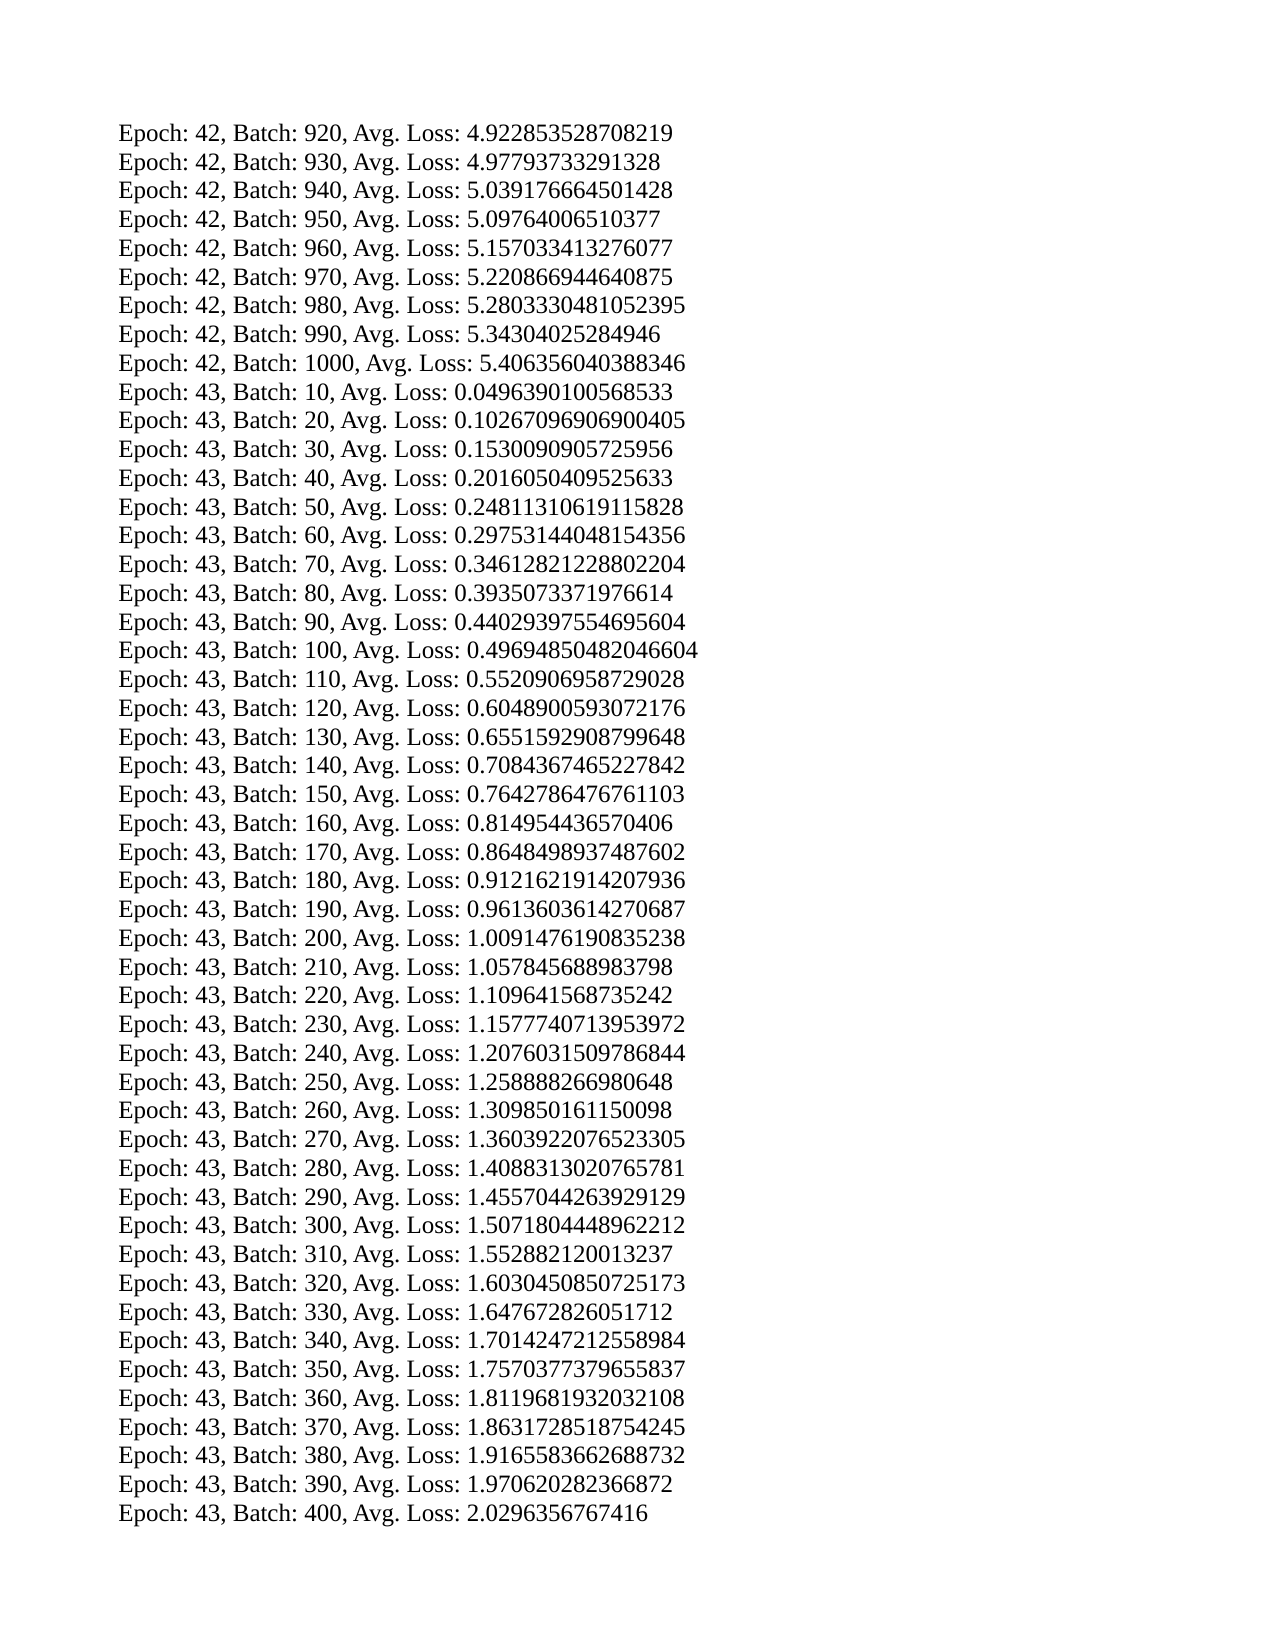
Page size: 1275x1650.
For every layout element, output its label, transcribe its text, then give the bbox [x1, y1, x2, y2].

text Epoch: 43, Batch: 350, Avg. Loss: 1.7570377379655837 [118, 1354, 1157, 1383]
text Epoch: 43, Batch: 300, Avg. Loss: 1.5071804448962212 [118, 1211, 1157, 1239]
text Epoch: 43, Batch: 90, Avg. Loss: 0.44029397554695604 [118, 607, 1157, 636]
text Epoch: 42, Batch: 980, Avg. Loss: 5.2803330481052395 [118, 291, 1157, 319]
text Epoch: 43, Batch: 40, Avg. Loss: 0.2016050409525633 [118, 463, 1157, 492]
text Epoch: 42, Batch: 950, Avg. Loss: 5.09764006510377 [118, 204, 1157, 233]
text Epoch: 43, Batch: 390, Avg. Loss: 1.970620282366872 [118, 1469, 1157, 1498]
text Epoch: 43, Batch: 270, Avg. Loss: 1.3603922076523305 [118, 1124, 1157, 1153]
text Epoch: 43, Batch: 160, Avg. Loss: 0.814954436570406 [118, 808, 1157, 837]
text Epoch: 43, Batch: 120, Avg. Loss: 0.6048900593072176 [118, 693, 1157, 722]
text Epoch: 42, Batch: 940, Avg. Loss: 5.039176664501428 [118, 176, 1157, 204]
text Epoch: 43, Batch: 110, Avg. Loss: 0.5520906958729028 [118, 664, 1157, 693]
text Epoch: 43, Batch: 370, Avg. Loss: 1.8631728518754245 [118, 1412, 1157, 1441]
text Epoch: 43, Batch: 20, Avg. Loss: 0.10267096906900405 [118, 406, 1157, 434]
text Epoch: 43, Batch: 70, Avg. Loss: 0.34612821228802204 [118, 549, 1157, 578]
text Epoch: 43, Batch: 210, Avg. Loss: 1.057845688983798 [118, 952, 1157, 981]
text Epoch: 43, Batch: 200, Avg. Loss: 1.0091476190835238 [118, 923, 1157, 952]
text Epoch: 43, Batch: 140, Avg. Loss: 0.7084367465227842 [118, 751, 1157, 779]
text Epoch: 43, Batch: 280, Avg. Loss: 1.4088313020765781 [118, 1153, 1157, 1182]
text Epoch: 42, Batch: 990, Avg. Loss: 5.34304025284946 [118, 319, 1157, 348]
text Epoch: 43, Batch: 170, Avg. Loss: 0.8648498937487602 [118, 837, 1157, 866]
text Epoch: 43, Batch: 330, Avg. Loss: 1.647672826051712 [118, 1297, 1157, 1326]
text Epoch: 43, Batch: 220, Avg. Loss: 1.109641568735242 [118, 981, 1157, 1009]
text Epoch: 43, Batch: 400, Avg. Loss: 2.0296356767416 [118, 1498, 1157, 1527]
text Epoch: 43, Batch: 230, Avg. Loss: 1.1577740713953972 [118, 1009, 1157, 1038]
text Epoch: 43, Batch: 190, Avg. Loss: 0.9613603614270687 [118, 894, 1157, 923]
text Epoch: 42, Batch: 930, Avg. Loss: 4.97793733291328 [118, 147, 1157, 176]
text Epoch: 43, Batch: 30, Avg. Loss: 0.1530090905725956 [118, 434, 1157, 463]
text Epoch: 43, Batch: 290, Avg. Loss: 1.4557044263929129 [118, 1182, 1157, 1211]
text Epoch: 43, Batch: 150, Avg. Loss: 0.7642786476761103 [118, 779, 1157, 808]
text Epoch: 42, Batch: 1000, Avg. Loss: 5.406356040388346 [118, 348, 1157, 377]
text Epoch: 43, Batch: 240, Avg. Loss: 1.2076031509786844 [118, 1038, 1157, 1067]
text Epoch: 43, Batch: 380, Avg. Loss: 1.9165583662688732 [118, 1441, 1157, 1469]
text Epoch: 43, Batch: 10, Avg. Loss: 0.0496390100568533 [118, 377, 1157, 406]
text Epoch: 42, Batch: 960, Avg. Loss: 5.157033413276077 [118, 233, 1157, 262]
text Epoch: 42, Batch: 970, Avg. Loss: 5.220866944640875 [118, 262, 1157, 291]
text Epoch: 42, Batch: 920, Avg. Loss: 4.922853528708219 [118, 118, 1157, 147]
text Epoch: 43, Batch: 310, Avg. Loss: 1.552882120013237 [118, 1239, 1157, 1268]
text Epoch: 43, Batch: 130, Avg. Loss: 0.6551592908799648 [118, 722, 1157, 751]
text Epoch: 43, Batch: 180, Avg. Loss: 0.9121621914207936 [118, 866, 1157, 894]
text Epoch: 43, Batch: 360, Avg. Loss: 1.8119681932032108 [118, 1383, 1157, 1412]
text Epoch: 43, Batch: 260, Avg. Loss: 1.309850161150098 [118, 1096, 1157, 1124]
text Epoch: 43, Batch: 340, Avg. Loss: 1.7014247212558984 [118, 1326, 1157, 1354]
text Epoch: 43, Batch: 250, Avg. Loss: 1.258888266980648 [118, 1067, 1157, 1096]
text Epoch: 43, Batch: 320, Avg. Loss: 1.6030450850725173 [118, 1268, 1157, 1297]
text Epoch: 43, Batch: 100, Avg. Loss: 0.49694850482046604 [118, 636, 1157, 664]
text Epoch: 43, Batch: 60, Avg. Loss: 0.29753144048154356 [118, 521, 1157, 549]
text Epoch: 43, Batch: 80, Avg. Loss: 0.3935073371976614 [118, 578, 1157, 607]
text Epoch: 43, Batch: 50, Avg. Loss: 0.24811310619115828 [118, 492, 1157, 521]
